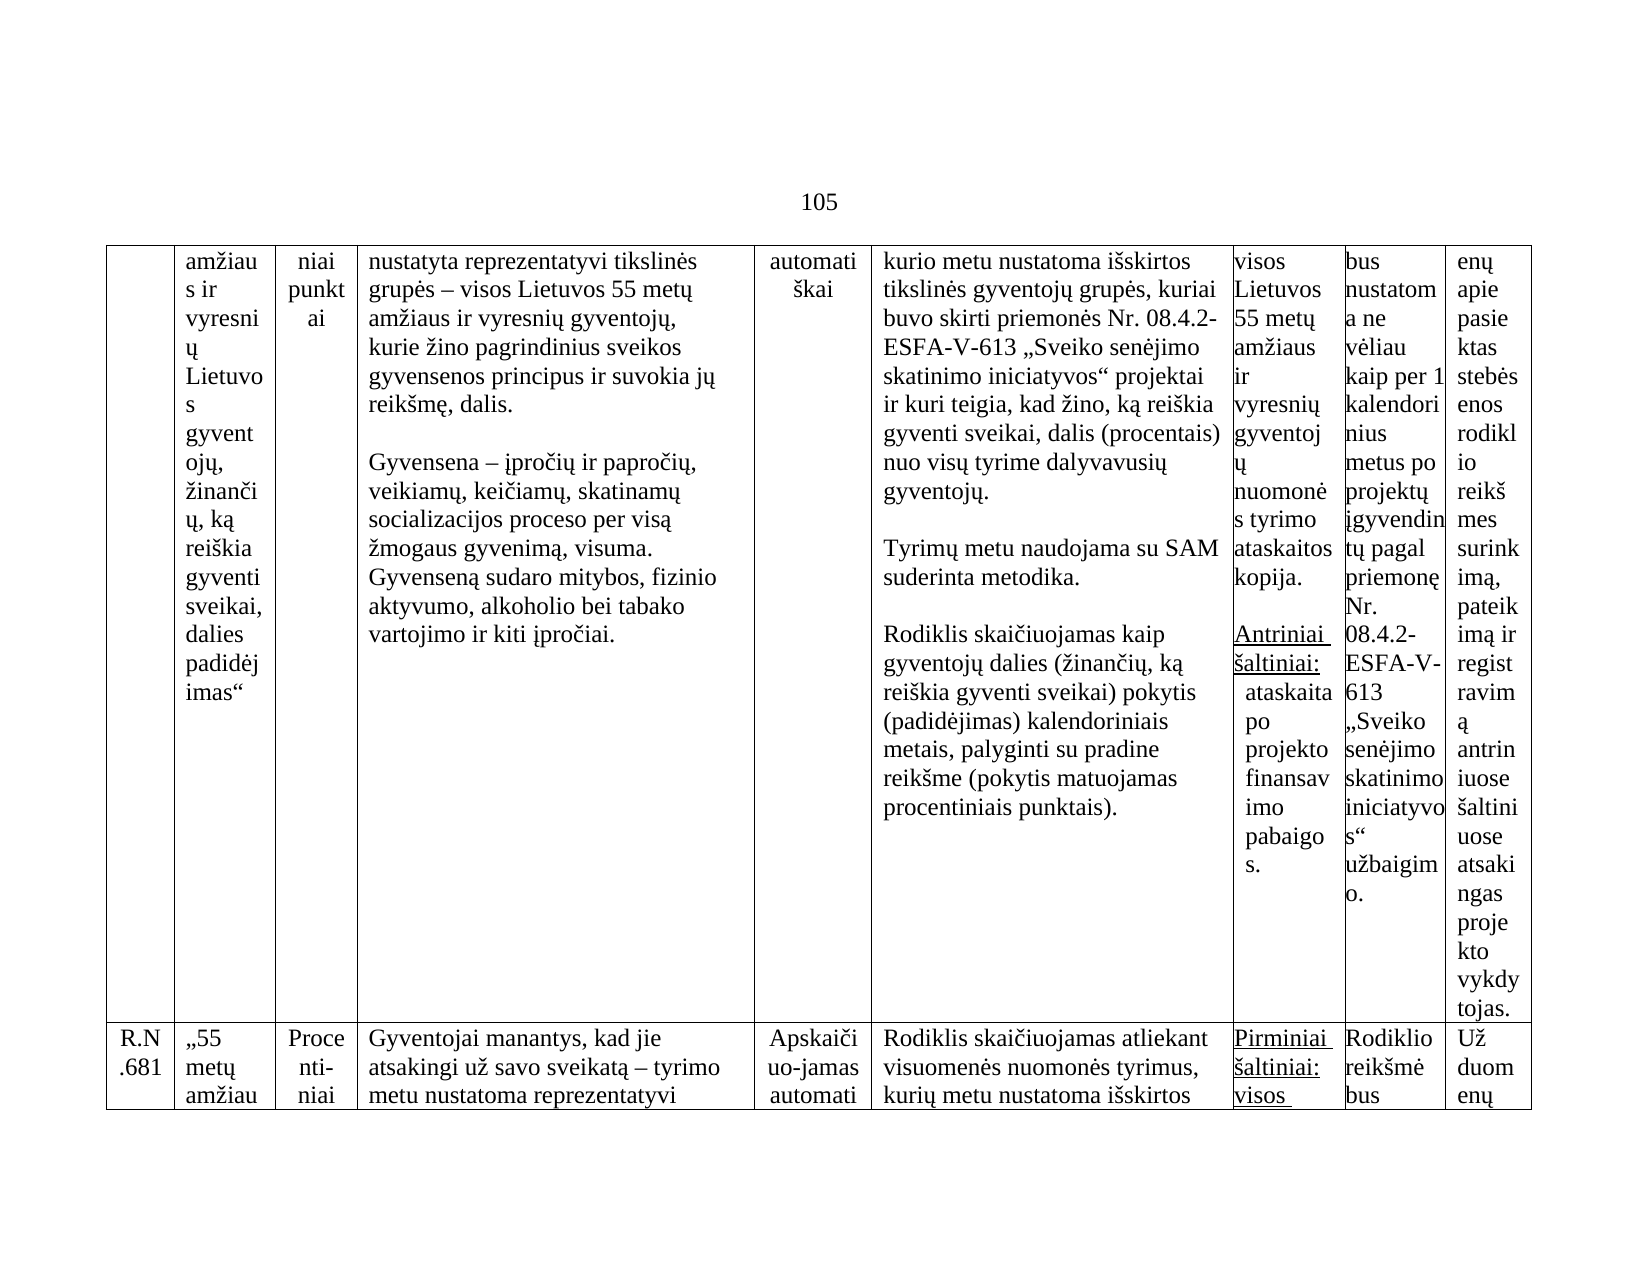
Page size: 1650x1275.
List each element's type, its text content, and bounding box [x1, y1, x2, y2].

table_cell R.N.681 [107, 1023, 174, 1109]
table_cell Rodiklis skaičiuojamas atliekant visuomenės nuomonės tyrimus, kurių metu nustatoma išskirtos [872, 1023, 1233, 1109]
table_cell enų apie pasiektas stebėsenos rodiklio reikšmes surinkimą, pateikimą ir registravimą antriniuose šaltiniuose atsakingas projekto vykdytojas. [1446, 246, 1531, 1022]
table_cell kurio metu nustatoma išskirtos tikslinės gyventojų grupės, kuriai buvo skirti priemonės Nr. 08.4.2-ESFA-V-613 „Sveiko senėjimo skatinimo iniciatyvos“ projektai ir kuri teigia, kad žino, ką reiškia gyventi sveikai, dalis (procentais) nuo visų tyrime dalyvavusių gyventojų. Tyrimų metu naudojama su SAM suderinta metodika. Rodiklis skaičiuojamas kaip gyventojų dalies (žinančių, ką reiškia gyventi sveikai) pokytis (padidėjimas) kalendoriniais metais, palyginti su pradine reikšme (pokytis matuojamas procentiniais punktais). [872, 246, 1233, 1022]
table_cell Pirminiai šaltiniai: visos [1234, 1023, 1345, 1109]
table_cell niai punktai [276, 246, 357, 1022]
table_cell „55 metų amžiau [175, 1023, 275, 1109]
table_cell bus nustatoma ne vėliau kaip per 1 kalendorinius metus po projektų įgyvendintų pagal priemonę Nr. 08.4.2-ESFA-V-613 „Sveiko senėjimo skatinimo iniciatyvos“ užbaigimo. [1346, 246, 1445, 1022]
table_cell Už duomenų [1446, 1023, 1531, 1109]
table_cell nustatyta reprezentatyvi tikslinės grupės – visos Lietuvos 55 metų amžiaus ir vyresnių gyventojų, kurie žino pagrindinius sveikos gyvensenos principus ir suvokia jų reikšmę, dalis. Gyvensena – įpročių ir papročių, veikiamų, keičiamų, skatinamų socializacijos proceso per visą žmogaus gyvenimą, visuma. Gyvenseną sudaro mitybos, fizinio aktyvumo, alkoholio bei tabako vartojimo ir kiti įpročiai. [358, 246, 754, 1022]
table_cell automatiškai [755, 246, 871, 1022]
table_cell Procenti-niai [276, 1023, 357, 1109]
table_cell amžiaus ir vyresnių Lietuvos gyventojų, žinančių, ką reiškia gyventi sveikai, dalies padidėjimas“ [175, 246, 275, 1022]
table_cell Rodiklio reikšmė bus [1346, 1023, 1445, 1109]
table_cell Apskaičiuo-jamas automati [755, 1023, 871, 1109]
table_cell [107, 246, 174, 1022]
table_cell visos Lietuvos 55 metų amžiaus ir vyresnių gyventojų nuomonės tyrimo ataskaitos kopija. Antriniai šaltiniai: ataskaita po projekto finansavimo pabaigos. [1234, 246, 1345, 1022]
table_cell Gyventojai manantys, kad jie atsakingi už savo sveikatą – tyrimo metu nustatoma reprezentatyvi [358, 1023, 754, 1109]
